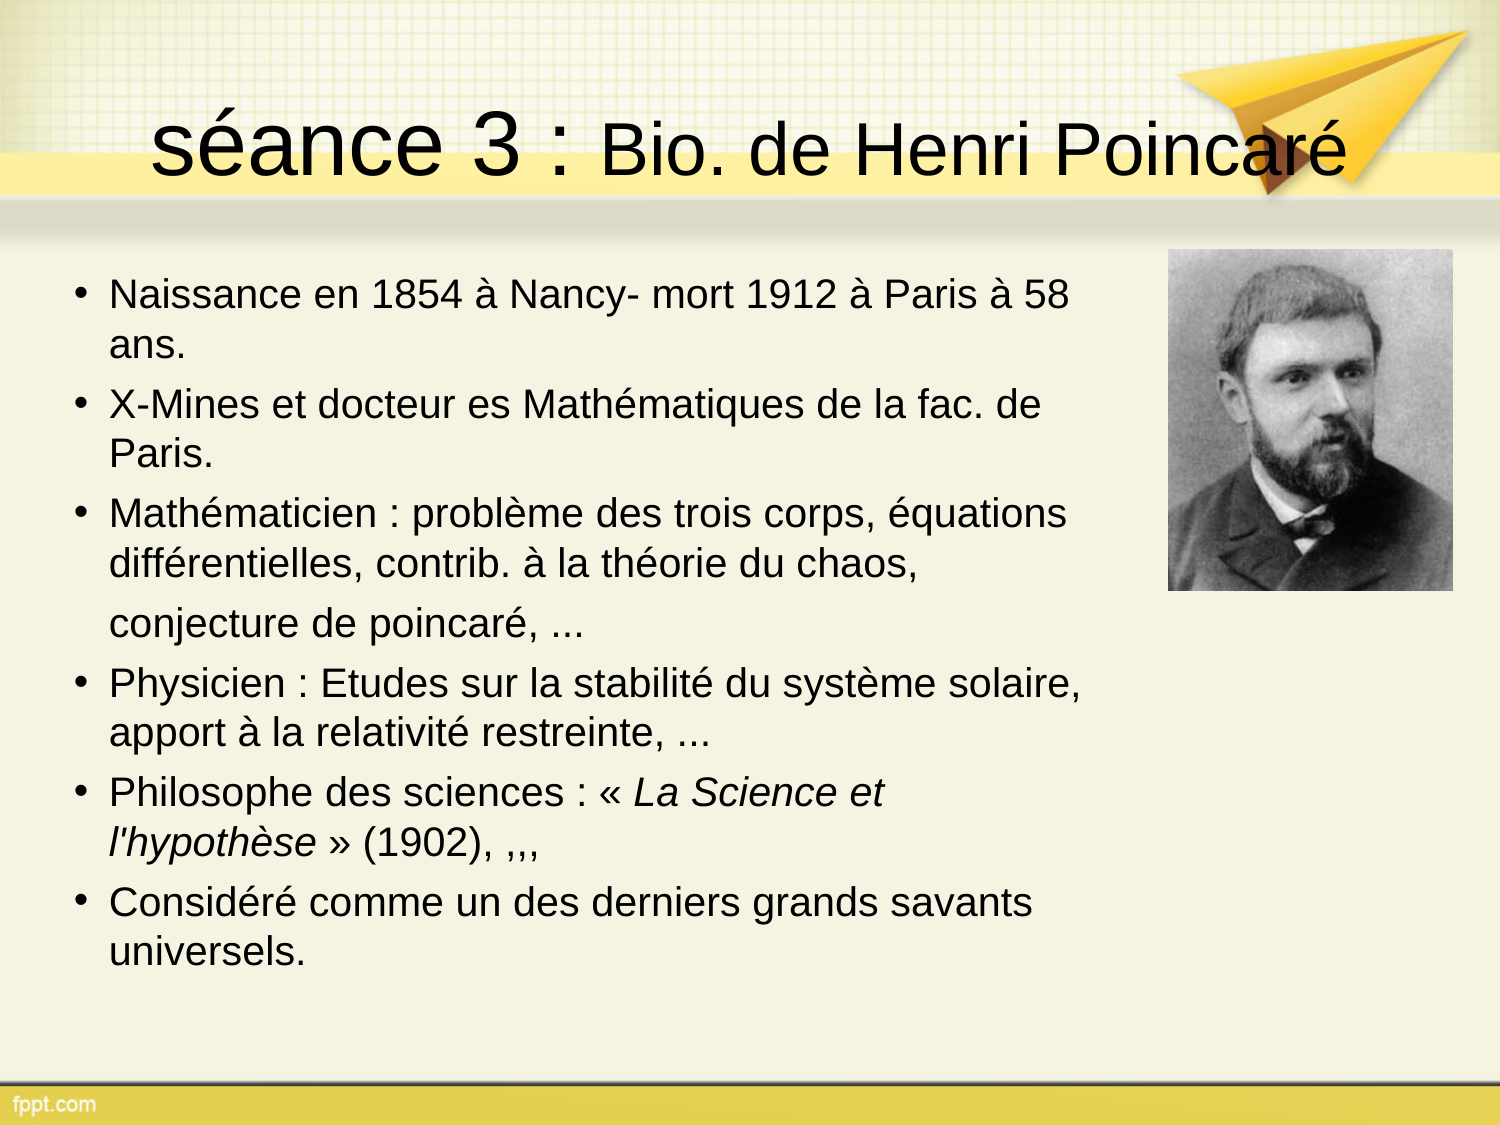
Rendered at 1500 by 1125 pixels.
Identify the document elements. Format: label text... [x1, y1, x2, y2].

title séance 3 : Bio. de Henri Poincaré [75, 45, 1426, 233]
list Naissance en 1854 à Nancy- mort 1912 à Paris à 58 ans. X-Mines et docteur es Mathématiques de la fac. de Paris. Mathématicien : problème des trois corps, équations différentielles, contrib. à la théorie du chaos, conjecture de poincaré, ... Physicien : Etudes sur la stabilité du système solaire, apport à la relativité restreinte, ... Philosophe des sciences : « La Science et l'hypothèse » (1902), ,,, Considéré comme un des derniers grands savants universels. [59, 259, 1142, 1003]
picture [0, 0, 1500, 1125]
